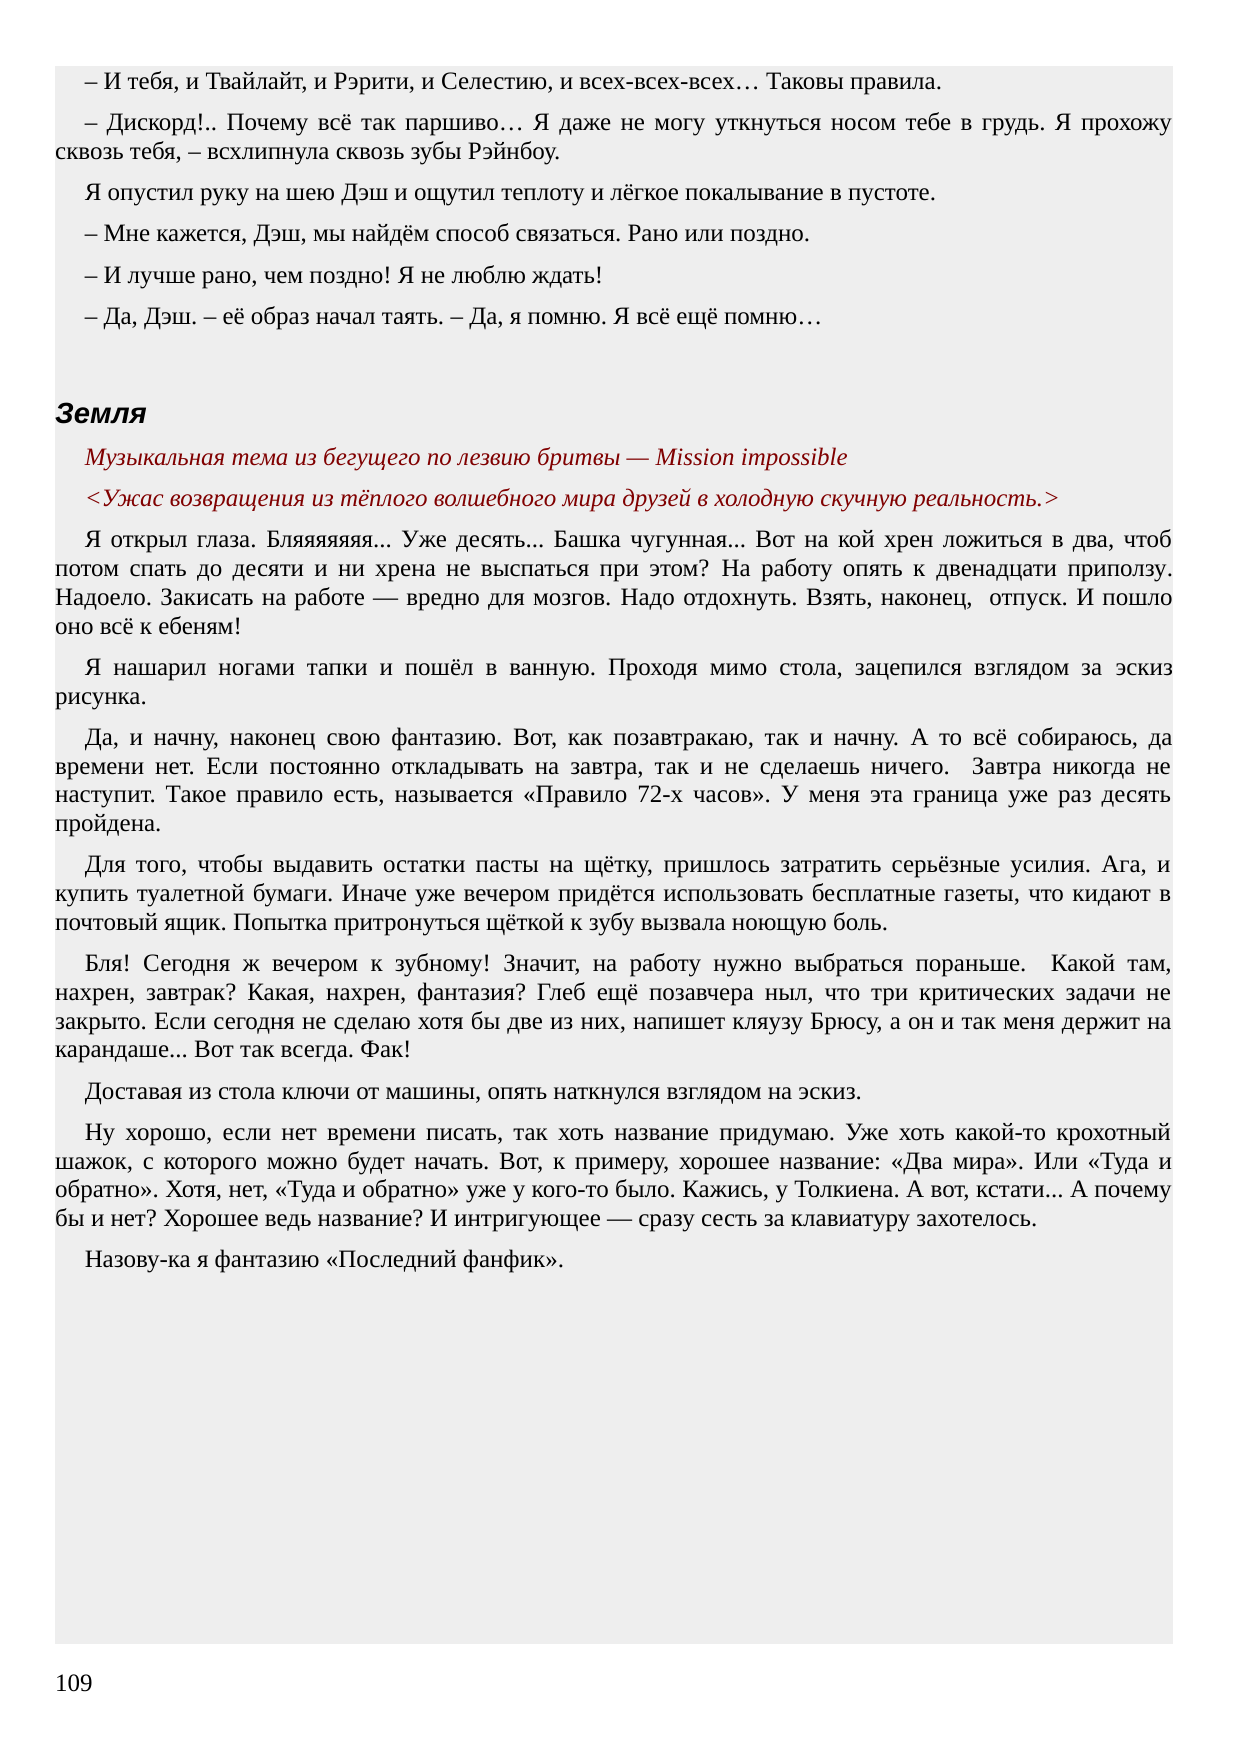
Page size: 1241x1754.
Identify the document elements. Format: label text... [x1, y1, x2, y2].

text – Мне кажется, Дэш, мы найдём способ связаться. Рано или поздно. [55, 218, 1173, 247]
text Да, и начну, наконец свою фантазию. Вот, как позавтракаю, так и начну. А то всё собираюсь, да времени нет. Если постоянно откладывать на завтра, так и не сделаешь ничего. Завтра никогда не наступит. Такое правило есть, называется «Правило 72-х часов». У меня эта граница уже раз десять пройдена. [55, 722, 1173, 837]
text – И тебя, и Твайлайт, и Рэрити, и Селестию, и всех-всех-всех… Таковы правила. [55, 66, 1173, 95]
text <Ужас возвращения из тёплого волшебного мира друзей в холодную скучную реальность.> [55, 483, 1173, 512]
text Назову-ка я фантазию «Последний фанфик». [55, 1244, 1173, 1273]
subtitle Земля [55, 396, 1173, 429]
text – И лучше рано, чем поздно! Я не люблю ждать! [55, 260, 1173, 288]
text Бля! Сегодня ж вечером к зубному! Значит, на работу нужно выбраться пораньше. Какой там, нахрен, завтрак? Какая, нахрен, фантазия? Глеб ещё позавчера ныл, что три критических задачи не закрыто. Если сегодня не сделаю хотя бы две из них, напишет кляузу Брюсу, а он и так меня держит на карандаше... Вот так всегда. Фак! [55, 948, 1173, 1063]
text Музыкальная тема из бегущего по лезвию бритвы — Mission impossible [55, 442, 1173, 471]
text Доставая из стола ключи от машины, опять наткнулся взглядом на эскиз. [55, 1076, 1173, 1104]
text Я опустил руку на шею Дэш и ощутил теплоту и лёгкое покалывание в пустоте. [55, 177, 1173, 206]
text – Да, Дэш. – её образ начал таять. – Да, я помню. Я всё ещё помню… [55, 301, 1173, 330]
text Ну хорошо, если нет времени писать, так хоть название придумаю. Уже хоть какой-то крохотный шажок, с которого можно будет начать. Вот, к примеру, хорошее название: «Два мира». Или «Туда и обратно». Хотя, нет, «Туда и обратно» уже у кого-то было. Кажись, у Толкиена. А вот, кстати... А почему бы и нет? Хорошее ведь название? И интригующее — сразу сесть за клавиатуру захотелось. [55, 1117, 1173, 1232]
text Для того, чтобы выдавить остатки пасты на щётку, пришлось затратить серьёзные усилия. Ага, и купить туалетной бумаги. Иначе уже вечером придётся использовать бесплатные газеты, что кидают в почтовый ящик. Попытка притронуться щёткой к зубу вызвала ноющую боль. [55, 849, 1173, 936]
text – Дискорд!.. Почему всё так паршиво… Я даже не могу уткнуться носом тебе в грудь. Я прохожу сквозь тебя, – всхлипнула сквозь зубы Рэйнбоу. [55, 107, 1173, 165]
text Я нашарил ногами тапки и пошёл в ванную. Проходя мимо стола, зацепился взглядом за эскиз рисунка. [55, 652, 1173, 709]
text Я открыл глаза. Бляяяяяяя... Уже десять... Башка чугунная... Вот на кой хрен ложиться в два, чтоб потом спать до десяти и ни хрена не выспаться при этом? На работу опять к двенадцати приползу. Надоело. Закисать на работе — вредно для мозгов. Надо отдохнуть. Взять, наконец, отпуск. И пошло оно всё к ебеням! [55, 524, 1173, 639]
